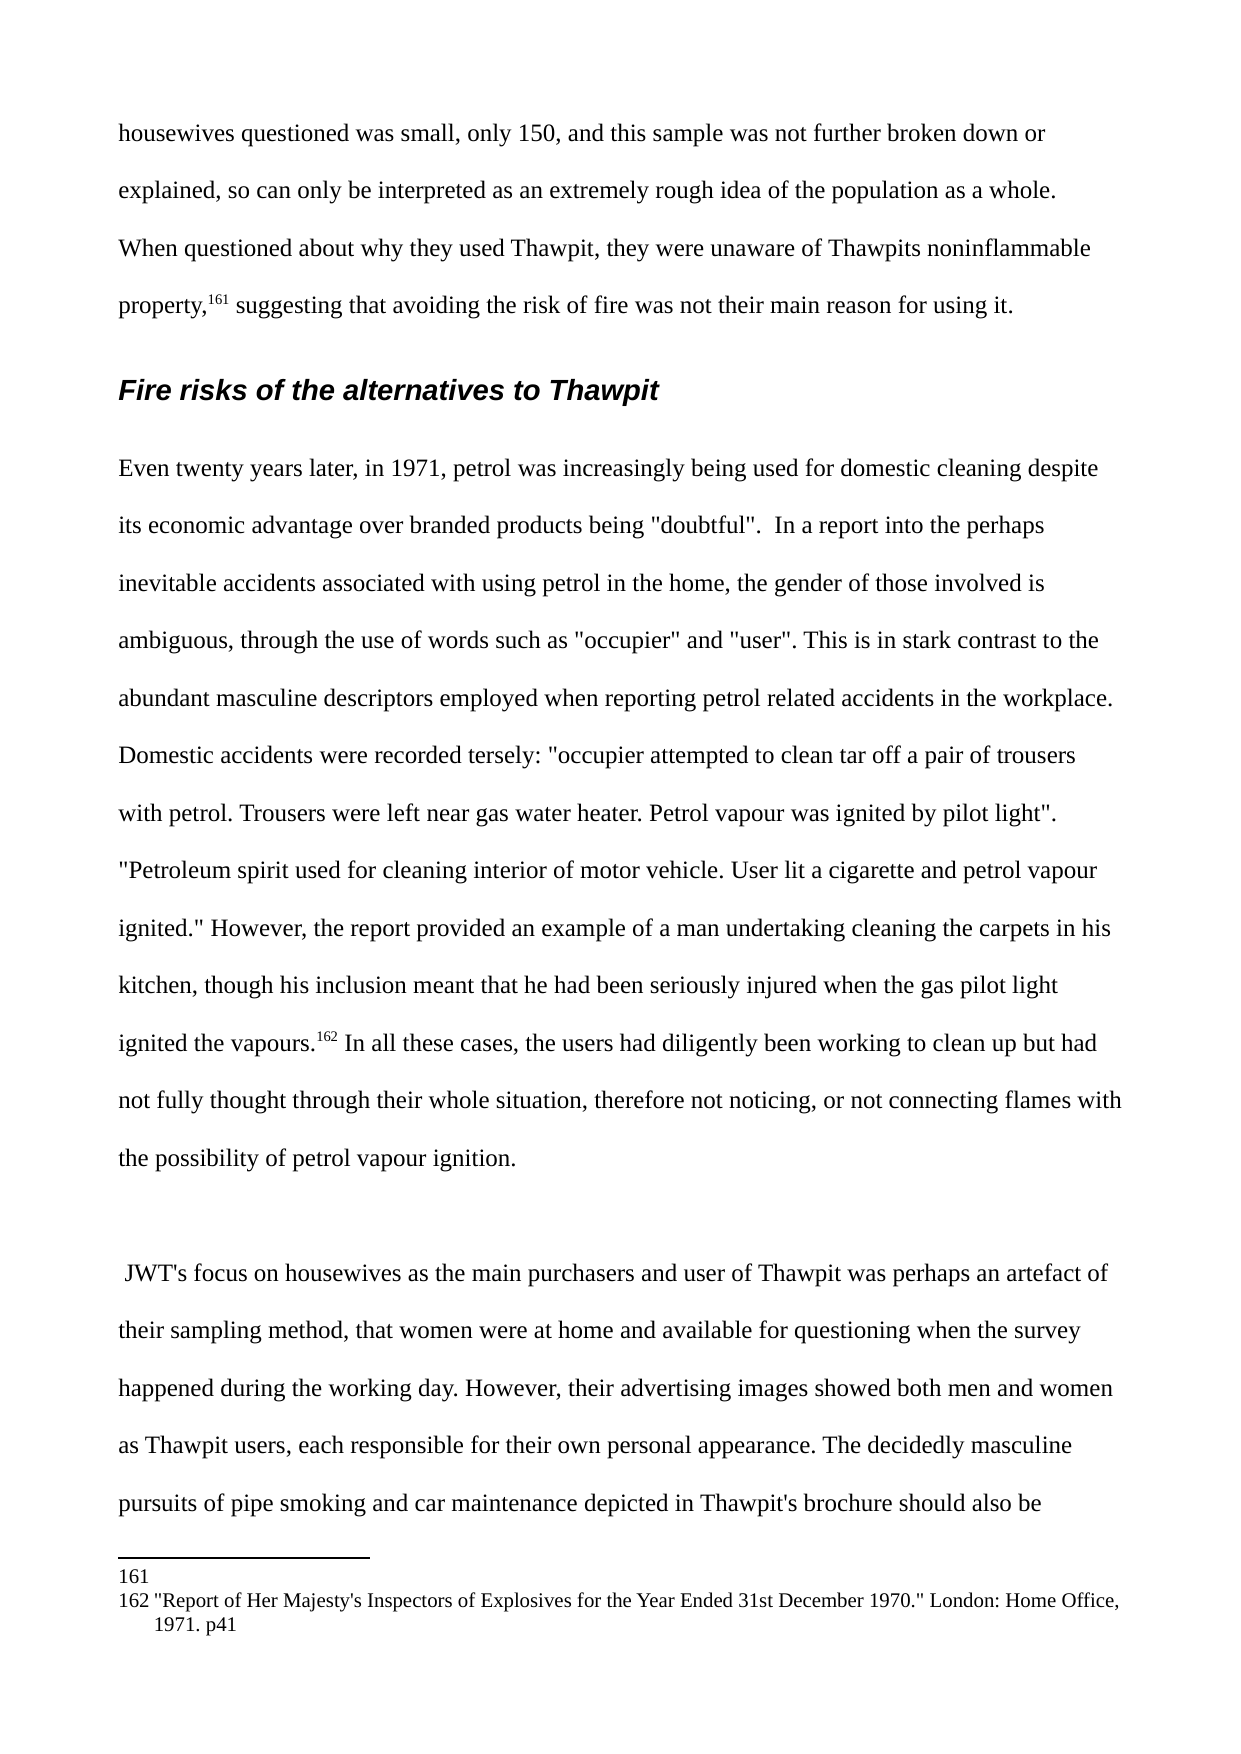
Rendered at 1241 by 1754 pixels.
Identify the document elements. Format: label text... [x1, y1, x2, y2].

text JWT's focus on housewives as the main purchasers and user of Thawpit was perhaps an artefact of their sampling method, that women were at home and available for questioning when the survey happened during the working day. However, their advertising images showed both men and women as Thawpit users, each responsible for their own personal appearance. The decidedly masculine pursuits of pipe smoking and car maintenance depicted in Thawpit's brochure should also be [118, 1258, 1122, 1516]
text Even twenty years later, in 1971, petrol was increasingly being used for domestic cleaning despite its economic advantage over branded products being "doubtful". In a report into the perhaps inevitable accidents associated with using petrol in the home, the gender of those involved is ambiguous, through the use of words such as "occupier" and "user". This is in stark contrast to the abundant masculine descriptors employed when reporting petrol related accidents in the workplace. Domestic accidents were recorded tersely: "occupier attempted to clean tar off a pair of trousers with petrol. Trousers were left near gas water heater. Petrol vapour was ignited by pilot light". "Petroleum spirit used for cleaning interior of motor vehicle. User lit a cigarette and petrol vapour ignited." However, the report provided an example of a man undertaking cleaning the carpets in his kitchen, though his inclusion meant that he had been seriously injured when the gas pilot light ignited the vapours. In all these cases, the users had diligently been working to clean up but had not fully thought through their whole situation, therefore not noticing, or not connecting flames with the possibility of petrol vapour ignition. [118, 453, 1122, 1171]
subtitle Fire risks of the alternatives to Thawpit [118, 373, 1122, 407]
text housewives questioned was small, only 150, and this sample was not further broken down or explained, so can only be interpreted as an extremely rough idea of the population as a whole. When questioned about why they used Thawpit, they were unaware of Thawpits noninflammable property, suggesting that avoiding the risk of fire was not their main reason for using it. [118, 118, 1122, 319]
text "Report of Her Majesty's Inspectors of Explosives for the Year Ended 31st December 1970." London: Home Office, 1971. p41 [118, 1588, 1122, 1636]
